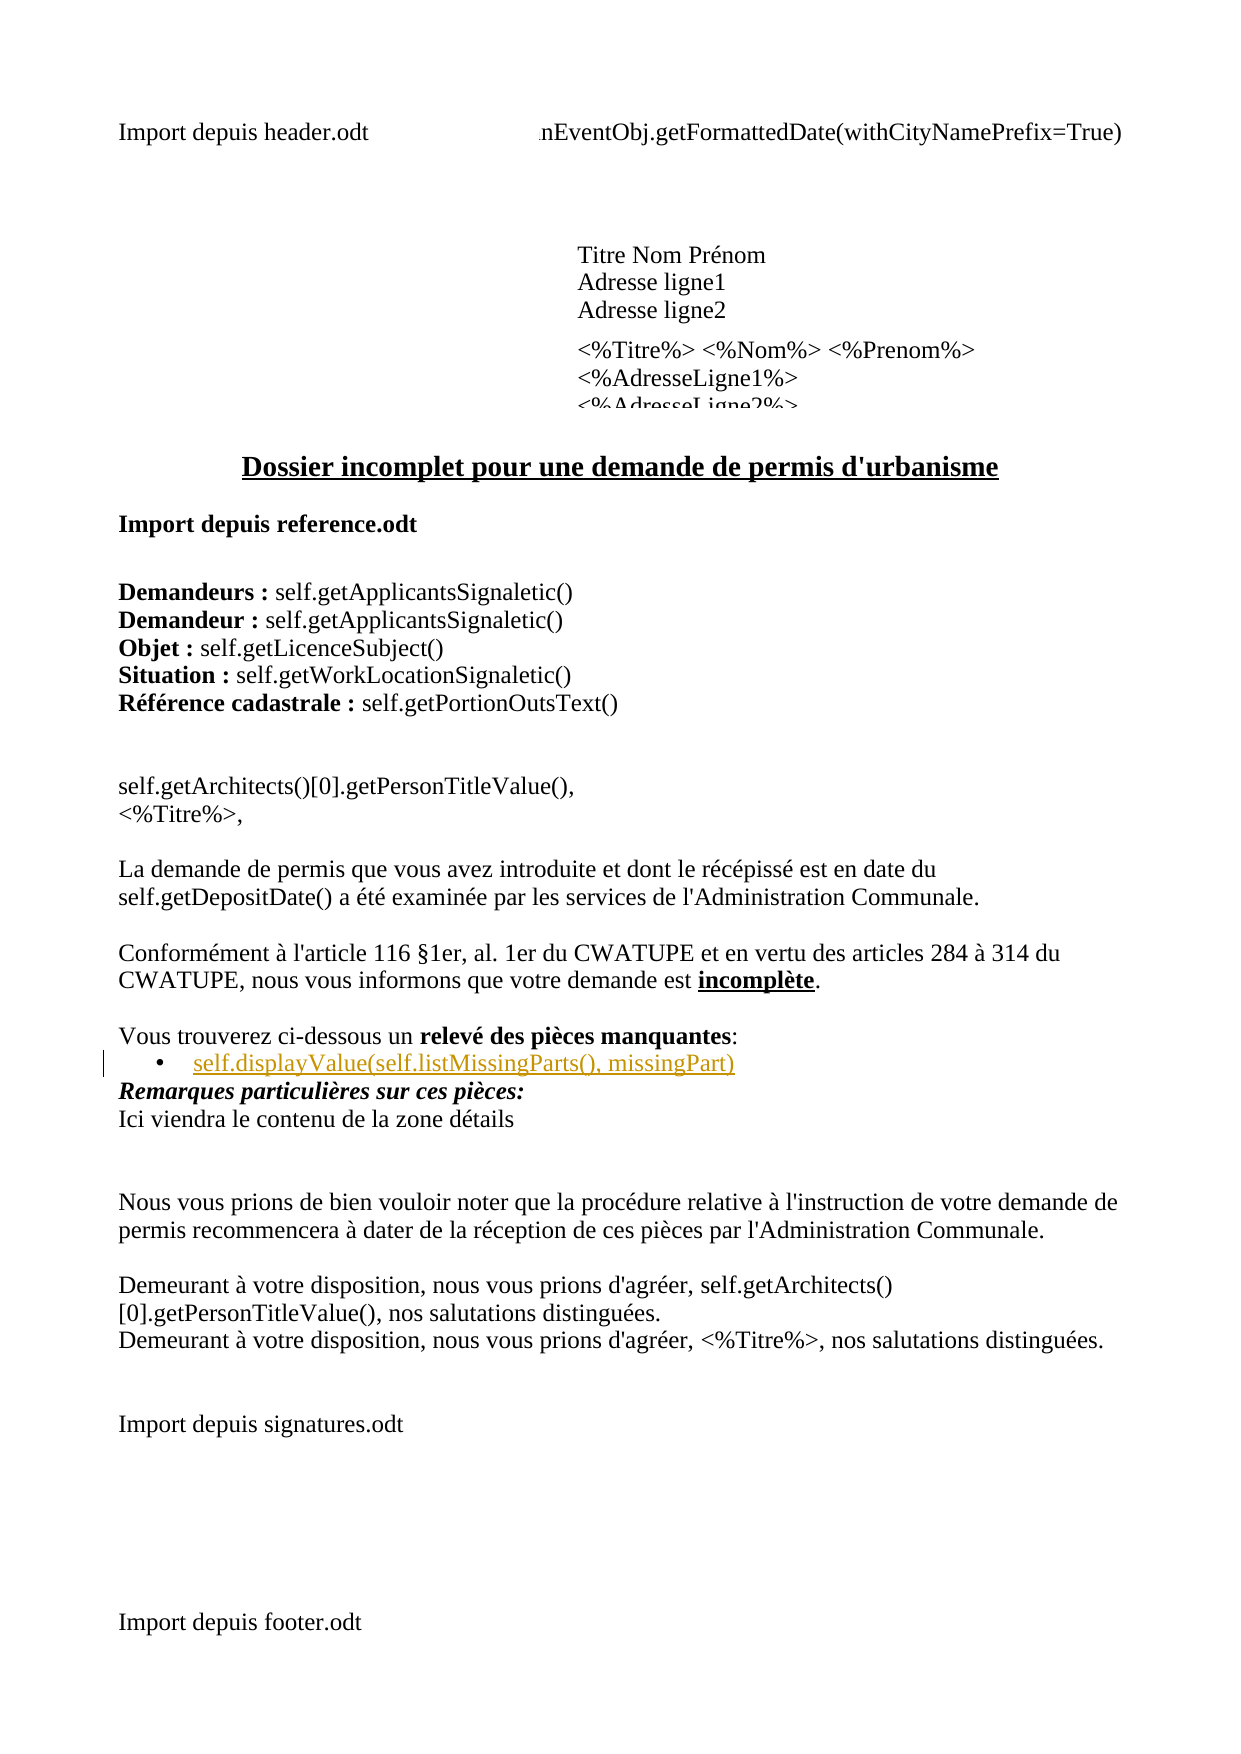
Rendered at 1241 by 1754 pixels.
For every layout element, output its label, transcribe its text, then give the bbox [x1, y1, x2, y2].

text <%Titre%>, [118, 800, 1122, 828]
text urbanEventObj.getFormattedDate(withCityNamePrefix=True) [118, 118, 1122, 427]
text Dossier incomplet pour une demande de permis d'urbanisme [118, 451, 1122, 483]
text Objet : self.getLicenceSubject() [118, 634, 1122, 662]
text <%Titre%> <%Nom%> <%Prenom%> <%AdresseLigne1%> <%AdresseLigne2%> [577, 336, 1028, 408]
list self.displayValue(self.listMissingParts(), missingPart) [156, 1049, 1122, 1077]
text Vous trouverez ci-dessous un relevé des pièces manquantes: [118, 1022, 1122, 1049]
text Ici viendra le contenu de la zone détails [118, 1105, 1122, 1133]
text Demandeur : self.getApplicantsSignaletic() [118, 606, 1122, 634]
text Situation : self.getWorkLocationSignaletic() [118, 662, 1122, 689]
text Titre Nom Prénom Adresse ligne1 Adresse ligne2 [577, 241, 1028, 324]
text Conformément à l'article 116 §1er, al. 1er du CWATUPE et en vertu des articles 284 à 314 du CWATUPE, nous vous informons que votre demande est incomplète. [118, 939, 1122, 994]
text Import depuis reference.odt [118, 511, 1122, 538]
text Référence cadastrale : self.getPortionOutsText() [118, 689, 1122, 717]
text Remarques particulières sur ces pièces: [118, 1077, 1122, 1105]
text Import depuis header.odt [118, 118, 539, 146]
text self.getArchitects()[0].getPersonTitleValue(), [118, 772, 1122, 800]
text Demeurant à votre disposition, nous vous prions d'agréer, self.getArchitects()[0].getPersonTitleValue(), nos salutations distinguées. [118, 1271, 1122, 1327]
text Demeurant à votre disposition, nous vous prions d'agréer, <%Titre%>, nos salutations distinguées. [118, 1327, 1122, 1354]
text La demande de permis que vous avez introduite et dont le récépissé est en date du self.getDepositDate() a été examinée par les services de l'Administration Communale. [118, 856, 1122, 911]
text Nous vous prions de bien vouloir noter que la procédure relative à l'instruction de votre demande de permis recommencera à dater de la réception de ces pièces par l'Administration Communale. [118, 1188, 1122, 1243]
text Demandeurs : self.getApplicantsSignaletic() [118, 578, 1122, 606]
text Import depuis signatures.odt [118, 1410, 1131, 1437]
